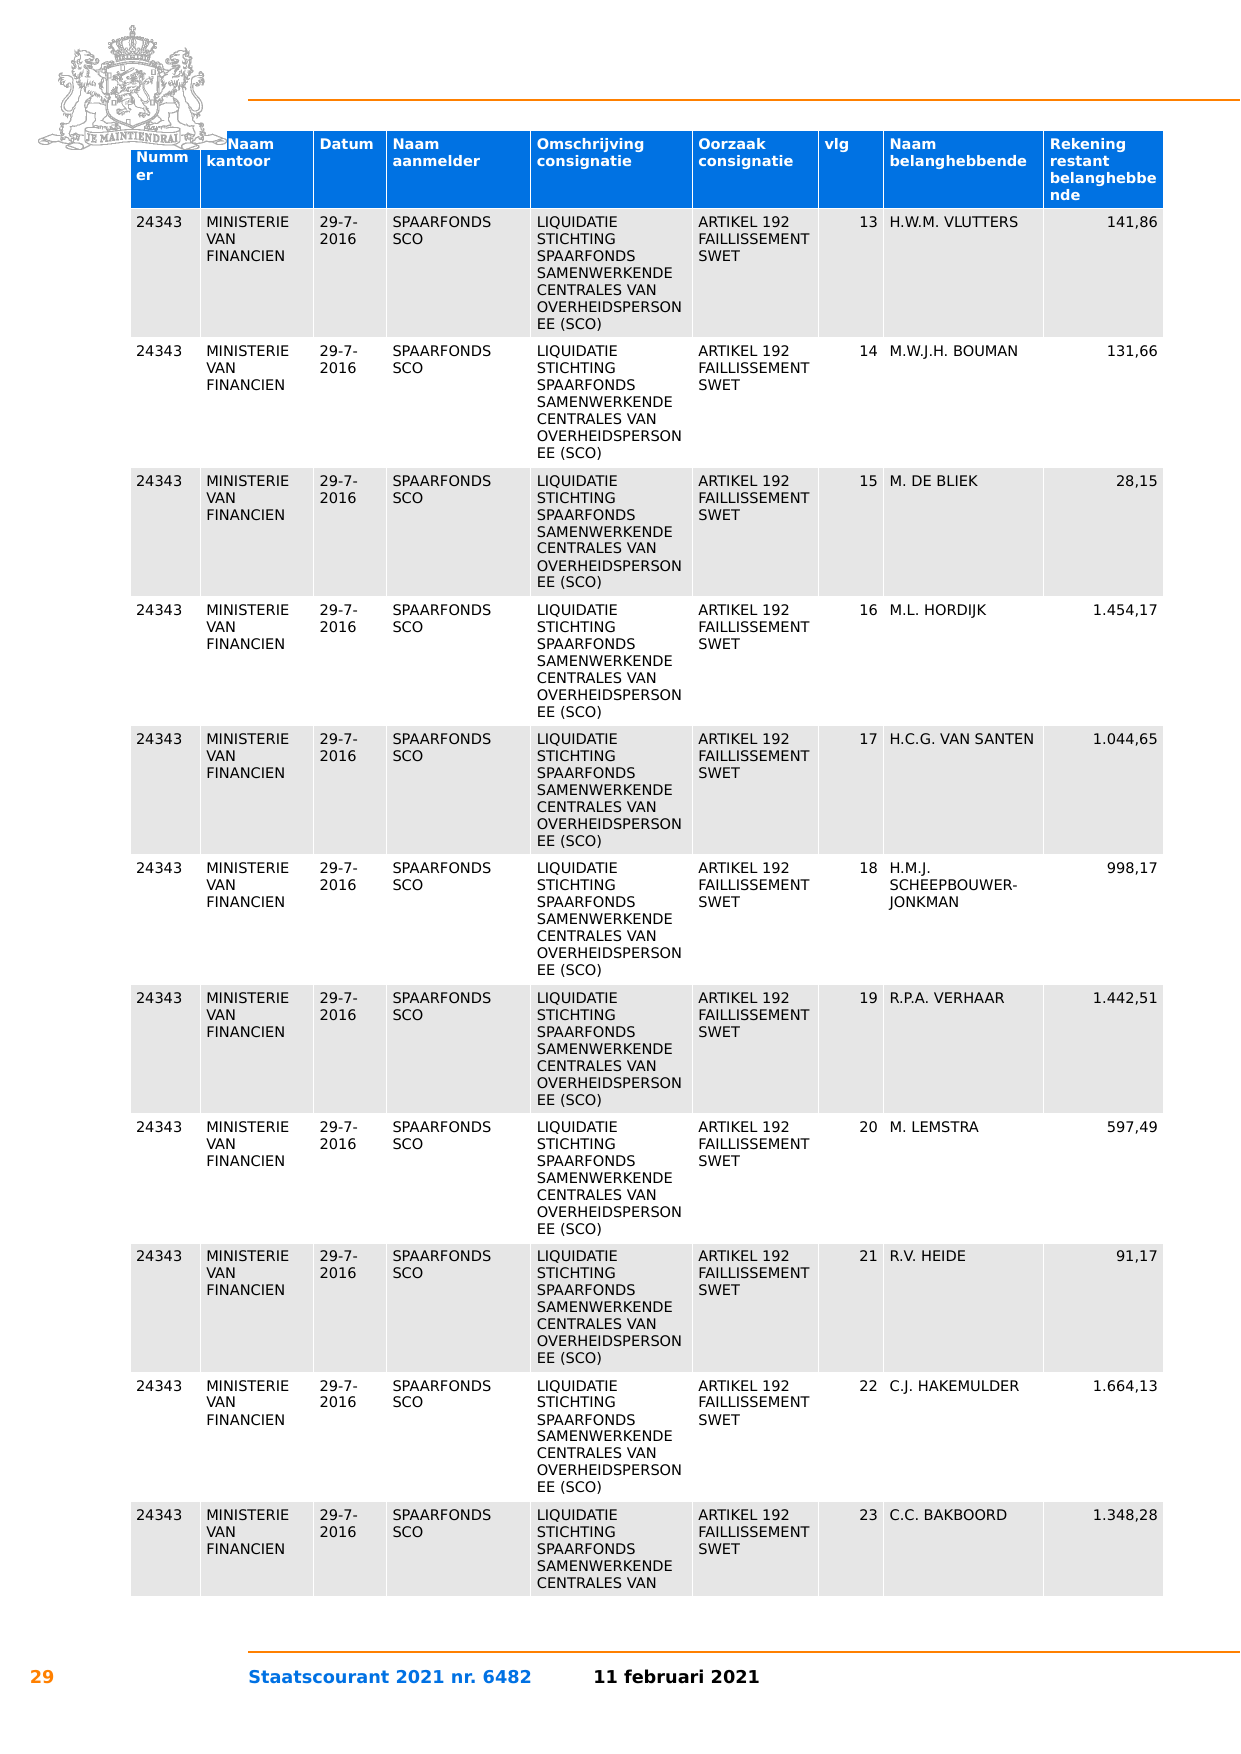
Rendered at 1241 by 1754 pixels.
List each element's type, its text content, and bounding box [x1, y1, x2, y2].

table_cell 20 [819, 1114, 883, 1242]
table_cell 29-7-2016 [314, 1373, 386, 1501]
table_cell MINISTERIE VAN FINANCIEN [201, 1244, 313, 1372]
table_cell 24343 [131, 597, 200, 725]
table_cell MINISTERIE VAN FINANCIEN [201, 1114, 313, 1242]
table_cell ARTIKEL 192 FAILLISSEMENTSWET [693, 726, 818, 854]
table_cell SPAARFONDS SCO [387, 209, 530, 337]
table_cell SPAARFONDS SCO [387, 468, 530, 596]
table_cell 998,17 [1044, 856, 1163, 984]
table_cell ARTIKEL 192 FAILLISSEMENTSWET [693, 597, 818, 725]
table_cell 29-7-2016 [314, 1244, 386, 1372]
table_cell M.W.J.H. BOUMAN [884, 339, 1043, 467]
table_cell LIQUIDATIE STICHTING SPAARFONDS SAMENWERKENDE CENTRALES VAN OVERHEIDSPERSONEE (SCO) [531, 985, 692, 1113]
table_cell 29-7-2016 [314, 1502, 386, 1596]
table_cell LIQUIDATIE STICHTING SPAARFONDS SAMENWERKENDE CENTRALES VAN OVERHEIDSPERSONEE (SCO) [531, 468, 692, 596]
table_header Naam aanmelder [387, 131, 530, 208]
table_cell 29-7-2016 [314, 726, 386, 854]
table_cell MINISTERIE VAN FINANCIEN [201, 339, 313, 467]
table_cell 29-7-2016 [314, 985, 386, 1113]
table_cell SPAARFONDS SCO [387, 985, 530, 1113]
table_cell LIQUIDATIE STICHTING SPAARFONDS SAMENWERKENDE CENTRALES VAN OVERHEIDSPERSONEE (SCO) [531, 1244, 692, 1372]
table_cell 17 [819, 726, 883, 854]
table_cell LIQUIDATIE STICHTING SPAARFONDS SAMENWERKENDE CENTRALES VAN [531, 1502, 692, 1596]
table_cell ARTIKEL 192 FAILLISSEMENTSWET [693, 339, 818, 467]
table_cell MINISTERIE VAN FINANCIEN [201, 1502, 313, 1596]
table_cell 1.454,17 [1044, 597, 1163, 725]
table_cell 29-7-2016 [314, 856, 386, 984]
table_cell 22 [819, 1373, 883, 1501]
table_cell 16 [819, 597, 883, 725]
table_cell MINISTERIE VAN FINANCIEN [201, 597, 313, 725]
table_cell MINISTERIE VAN FINANCIEN [201, 209, 313, 337]
table_cell 131,66 [1044, 339, 1163, 467]
table_cell 24343 [131, 1244, 200, 1372]
table_cell 1.044,65 [1044, 726, 1163, 854]
table_cell SPAARFONDS SCO [387, 1114, 530, 1242]
table_cell 29-7-2016 [314, 339, 386, 467]
table_cell MINISTERIE VAN FINANCIEN [201, 985, 313, 1113]
table_cell 1.442,51 [1044, 985, 1163, 1113]
table_header Rekening restant belanghebbende [1044, 131, 1163, 208]
table_cell M.L. HORDIJK [884, 597, 1043, 725]
table_cell C.C. BAKBOORD [884, 1502, 1043, 1596]
table_cell 24343 [131, 1373, 200, 1501]
table_cell 24343 [131, 1502, 200, 1596]
table_header Nummer [131, 150, 200, 208]
table_header Naam belanghebbende [884, 131, 1043, 208]
table_cell LIQUIDATIE STICHTING SPAARFONDS SAMENWERKENDE CENTRALES VAN OVERHEIDSPERSONEE (SCO) [531, 339, 692, 467]
table_cell MINISTERIE VAN FINANCIEN [201, 856, 313, 984]
table_cell 24343 [131, 468, 200, 596]
table_cell ARTIKEL 192 FAILLISSEMENTSWET [693, 1502, 818, 1596]
table_cell 29-7-2016 [314, 597, 386, 725]
table_cell SPAARFONDS SCO [387, 1244, 530, 1372]
table_cell ARTIKEL 192 FAILLISSEMENTSWET [693, 985, 818, 1113]
table_cell SPAARFONDS SCO [387, 339, 530, 467]
table_cell R.V. HEIDE [884, 1244, 1043, 1372]
picture [38, 25, 227, 150]
table_cell SPAARFONDS SCO [387, 856, 530, 984]
table_cell 13 [819, 209, 883, 337]
table_cell 23 [819, 1502, 883, 1596]
table_cell SPAARFONDS SCO [387, 726, 530, 854]
table_cell 24343 [131, 726, 200, 854]
table_header Omschrijving consignatie [531, 131, 692, 208]
table_cell ARTIKEL 192 FAILLISSEMENTSWET [693, 468, 818, 596]
table_header vlg [819, 131, 883, 208]
table_cell ARTIKEL 192 FAILLISSEMENTSWET [693, 1114, 818, 1242]
table_cell R.P.A. VERHAAR [884, 985, 1043, 1113]
table_cell 1.348,28 [1044, 1502, 1163, 1596]
table_cell H.W.M. VLUTTERS [884, 209, 1043, 337]
table_cell 18 [819, 856, 883, 984]
table_cell 21 [819, 1244, 883, 1372]
table_cell ARTIKEL 192 FAILLISSEMENTSWET [693, 1373, 818, 1501]
table_cell 597,49 [1044, 1114, 1163, 1242]
table_cell LIQUIDATIE STICHTING SPAARFONDS SAMENWERKENDE CENTRALES VAN OVERHEIDSPERSONEE (SCO) [531, 209, 692, 337]
table_cell 91,17 [1044, 1244, 1163, 1372]
table_cell 141,86 [1044, 209, 1163, 337]
table_cell 1.664,13 [1044, 1373, 1163, 1501]
table_cell SPAARFONDS SCO [387, 1373, 530, 1501]
table_cell 29-7-2016 [314, 209, 386, 337]
table_cell SPAARFONDS SCO [387, 597, 530, 725]
table_cell 24343 [131, 339, 200, 467]
table_cell LIQUIDATIE STICHTING SPAARFONDS SAMENWERKENDE CENTRALES VAN OVERHEIDSPERSONEE (SCO) [531, 856, 692, 984]
table_cell 29-7-2016 [314, 468, 386, 596]
table_cell SPAARFONDS SCO [387, 1502, 530, 1596]
table_cell 24343 [131, 1114, 200, 1242]
table_cell M. LEMSTRA [884, 1114, 1043, 1242]
table_cell LIQUIDATIE STICHTING SPAARFONDS SAMENWERKENDE CENTRALES VAN OVERHEIDSPERSONEE (SCO) [531, 726, 692, 854]
table_header Oorzaak consignatie [693, 131, 818, 208]
table_cell 19 [819, 985, 883, 1113]
table_cell MINISTERIE VAN FINANCIEN [201, 468, 313, 596]
table_cell MINISTERIE VAN FINANCIEN [201, 1373, 313, 1501]
table_cell LIQUIDATIE STICHTING SPAARFONDS SAMENWERKENDE CENTRALES VAN OVERHEIDSPERSONEE (SCO) [531, 597, 692, 725]
table_cell 24343 [131, 985, 200, 1113]
table_cell M. DE BLIEK [884, 468, 1043, 596]
table_cell 15 [819, 468, 883, 596]
table_cell H.C.G. VAN SANTEN [884, 726, 1043, 854]
table_cell LIQUIDATIE STICHTING SPAARFONDS SAMENWERKENDE CENTRALES VAN OVERHEIDSPERSONEE (SCO) [531, 1114, 692, 1242]
table_cell C.J. HAKEMULDER [884, 1373, 1043, 1501]
table_cell ARTIKEL 192 FAILLISSEMENTSWET [693, 856, 818, 984]
table_header Naam kantoor [201, 131, 313, 208]
table_cell ARTIKEL 192 FAILLISSEMENTSWET [693, 209, 818, 337]
table_cell LIQUIDATIE STICHTING SPAARFONDS SAMENWERKENDE CENTRALES VAN OVERHEIDSPERSONEE (SCO) [531, 1373, 692, 1501]
table_cell 28,15 [1044, 468, 1163, 596]
table_cell 14 [819, 339, 883, 467]
table_cell H.M.J. SCHEEPBOUWER-JONKMAN [884, 856, 1043, 984]
table_cell 24343 [131, 209, 200, 337]
table_cell ARTIKEL 192 FAILLISSEMENTSWET [693, 1244, 818, 1372]
table_header Datum [314, 131, 386, 208]
table_cell 29-7-2016 [314, 1114, 386, 1242]
table_cell 24343 [131, 856, 200, 984]
table_cell MINISTERIE VAN FINANCIEN [201, 726, 313, 854]
